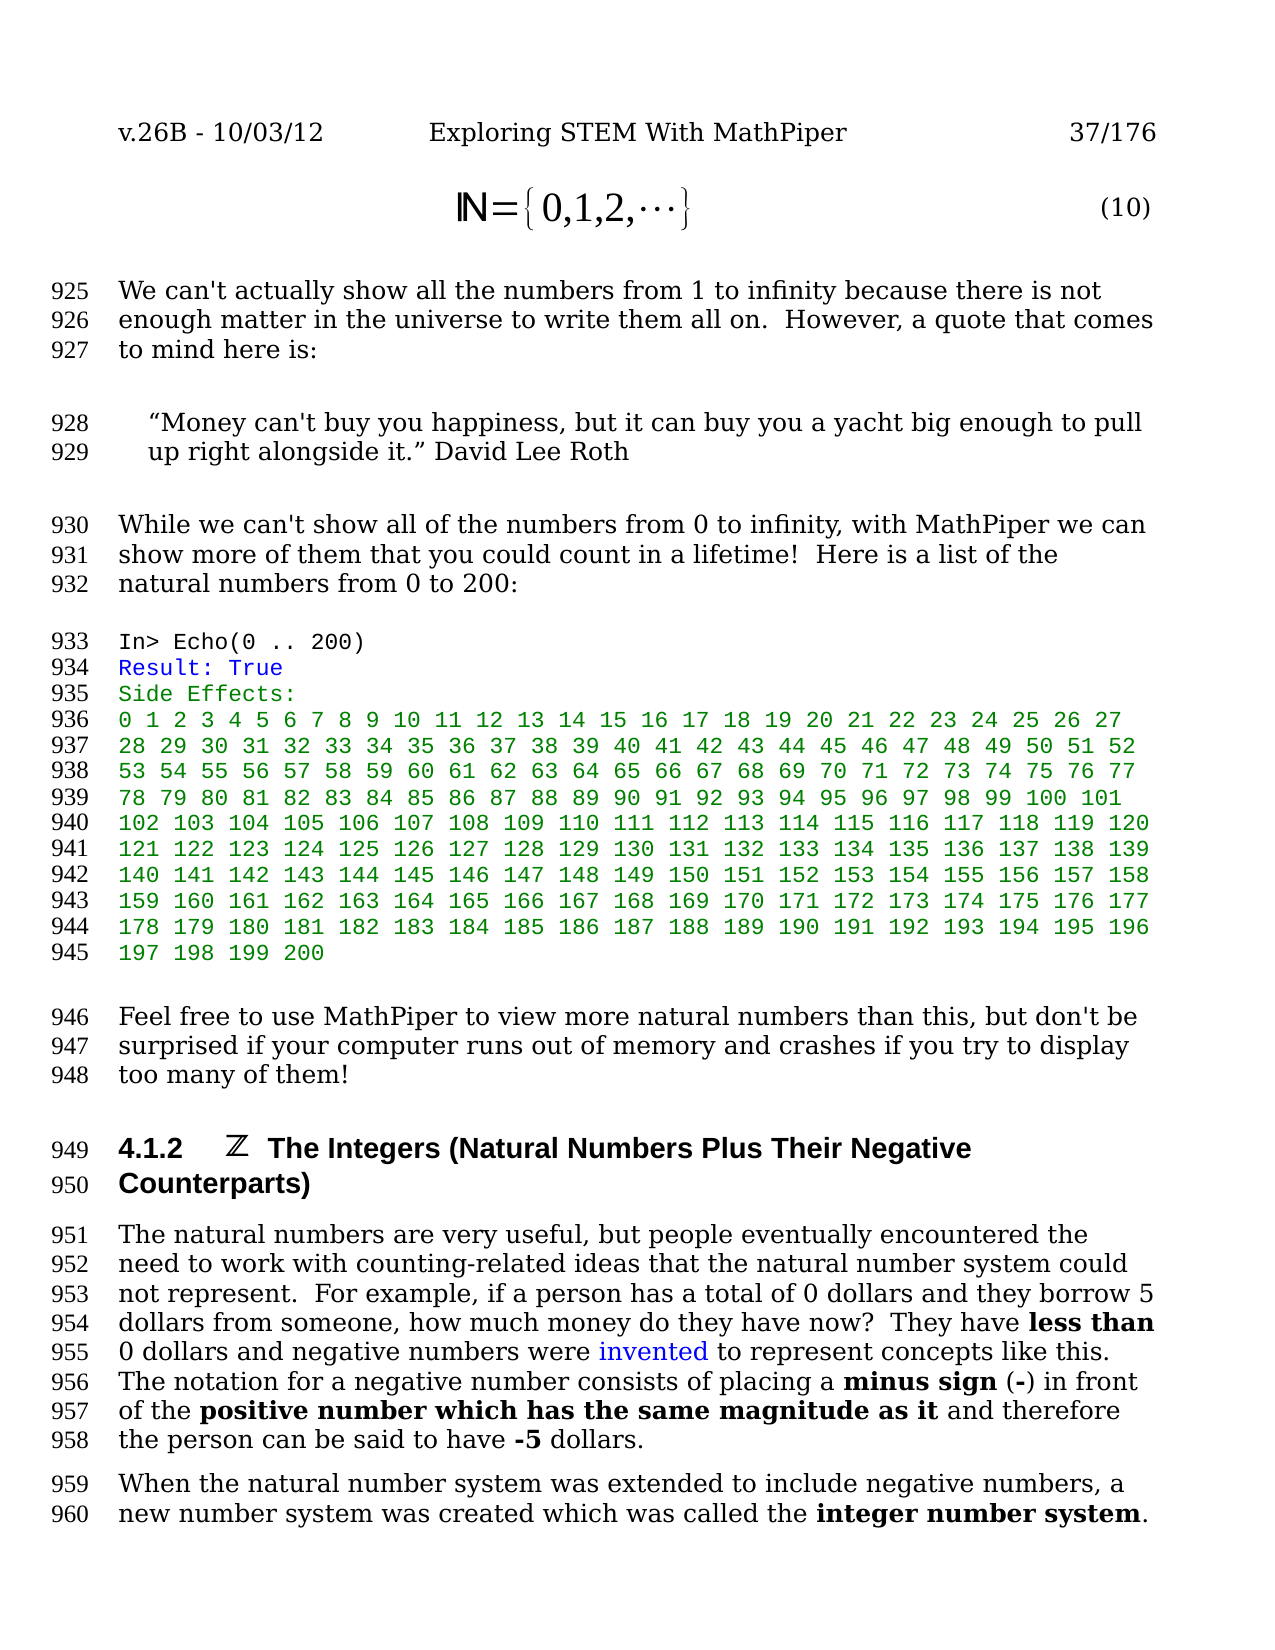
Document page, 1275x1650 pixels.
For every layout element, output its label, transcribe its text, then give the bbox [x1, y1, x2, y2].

text The natural numbers are very useful, but people eventually encountered the need to work with counting-related ideas that the natural number system could not represent. For example, if a person has a total of 0 dollars and they borrow 5 dollars from someone, how much money do they have now? They have less than 0 dollars and negative numbers were invented to represent concepts like this. The notation for a negative number consists of placing a minus sign (-) in front of the positive number which has the same magnitude as it and therefore the person can be said to have -5 dollars. [118, 1221, 1157, 1455]
text 0 1 2 3 4 5 6 7 8 9 10 11 12 13 14 15 16 17 18 19 20 21 22 23 24 25 26 27 28 29 30 31 32 33 34 35 36 37 38 39 40 41 42 43 44 45 46 47 48 49 50 51 52 53 54 55 56 57 58 59 60 61 62 63 64 65 66 67 68 69 70 71 72 73 74 75 76 77 78 79 80 81 82 83 84 85 86 87 88 89 90 91 92 93 94 95 96 97 98 99 100 101 102 103 104 105 106 107 108 109 110 111 112 113 114 115 116 117 118 119 120 121 122 123 124 125 126 127 128 129 130 131 132 133 134 135 136 137 138 139 140 141 142 143 144 145 146 147 148 149 150 151 152 153 154 155 156 157 158 159 160 161 162 163 164 165 166 167 168 169 170 171 172 173 174 175 176 177 178 179 180 181 182 183 184 185 186 187 188 189 190 191 192 193 194 195 196 197 198 199 200 [118, 708, 1157, 967]
text When the natural number system was extended to include negative numbers, a new number system was created which was called the integer number system. [118, 1470, 1157, 1528]
text In> Echo(0 .. 200) [118, 630, 1157, 656]
text Result: True [118, 656, 1157, 682]
table_header [118, 177, 1041, 238]
text Feel free to use MathPiper to view more natural numbers than this, but don't be surprised if your computer runs out of memory and crashes if you try to display too many of them! [118, 1002, 1157, 1090]
table_header (10) [1041, 177, 1157, 238]
text “Money can't buy you happiness, but it can buy you a yacht big enough to pull up right alongside it.” David Lee Roth [148, 408, 1157, 467]
text We can't actually show all the numbers from 1 to infinity because there is not enough matter in the universe to write them all on. However, a quote that comes to mind here is: [118, 277, 1157, 364]
subtitle The Integers (Natural Numbers Plus Their Negative Counterparts) [118, 1129, 1157, 1199]
text While we can't show all of the numbers from 0 to infinity, with MathPiper we can show more of them that you could count in a lifetime! Here is a list of the natural numbers from 0 to 200: [118, 511, 1157, 598]
text Side Effects: [118, 682, 1157, 708]
